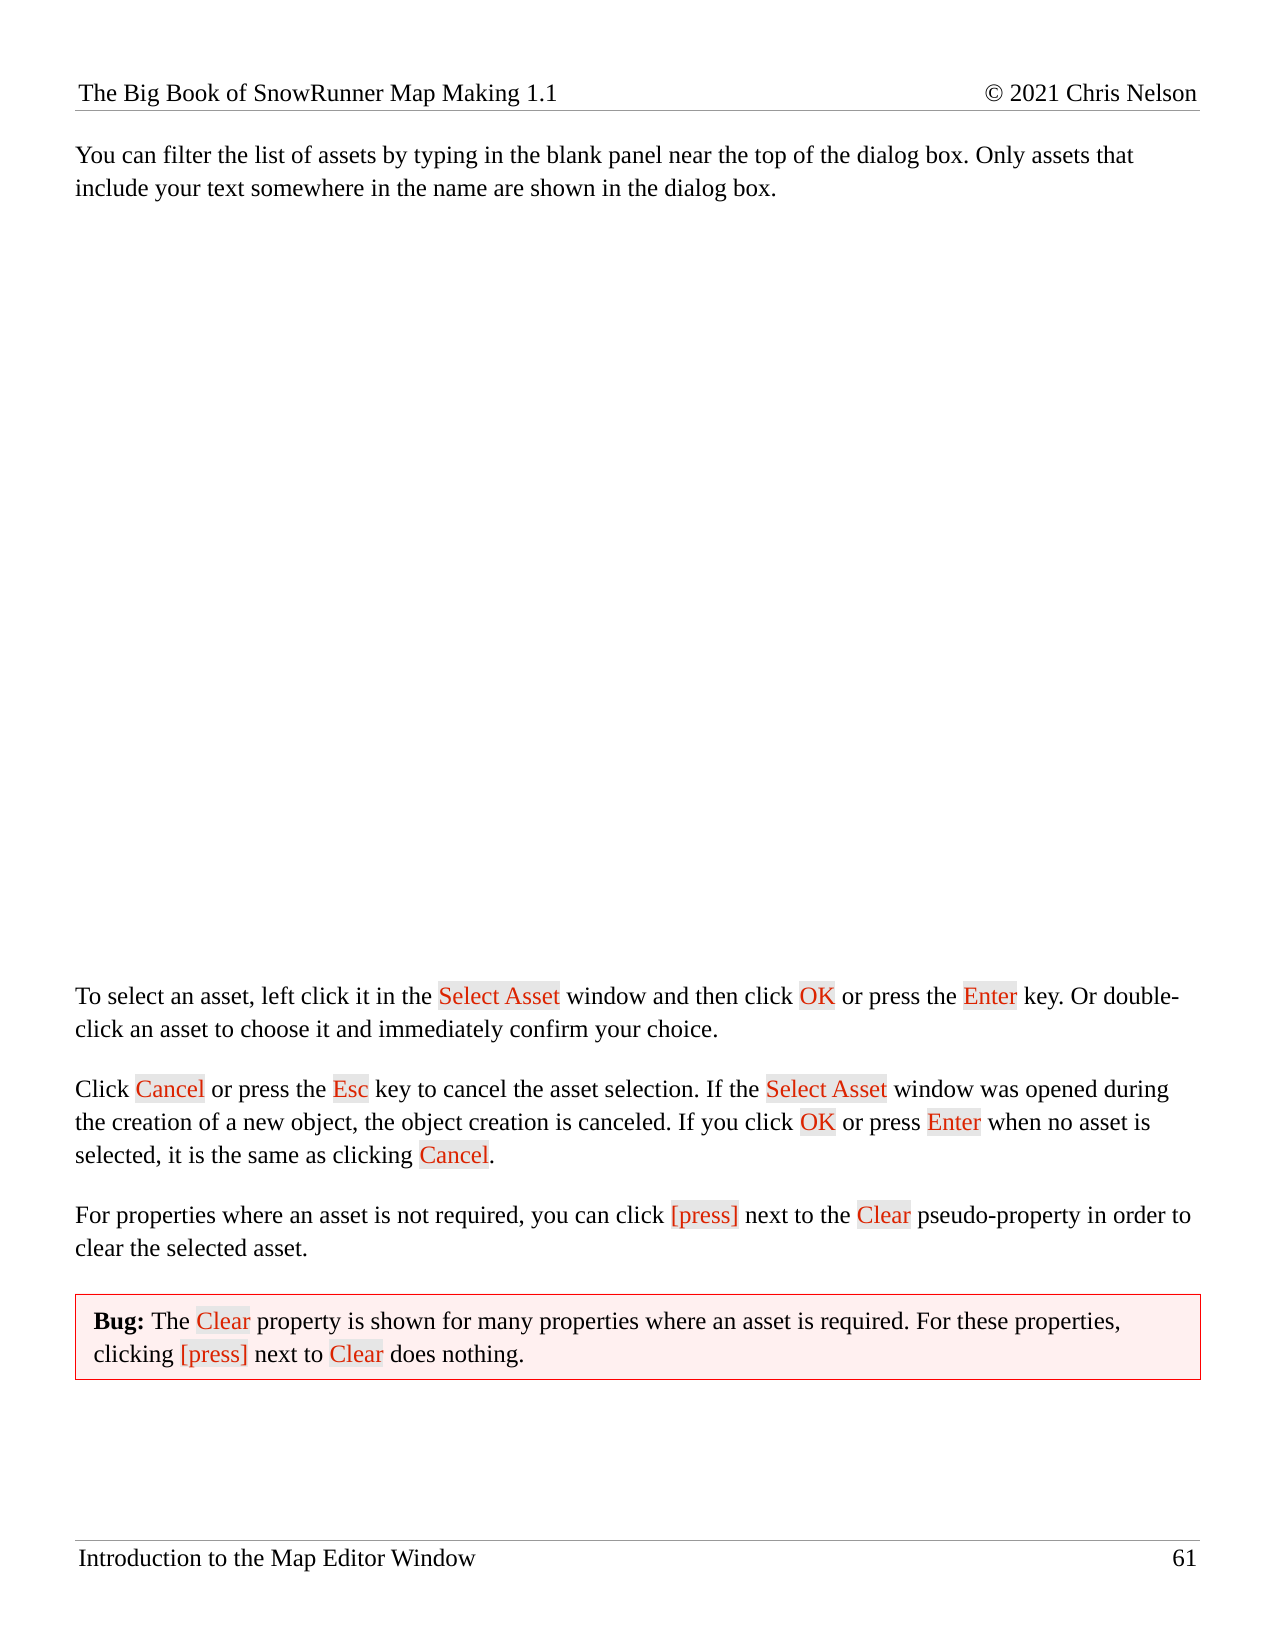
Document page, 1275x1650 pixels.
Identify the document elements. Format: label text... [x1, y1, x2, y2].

text You can filter the list of assets by typing in the blank panel near the top of the dialog box. Only assets that include your text somewhere in the name are shown in the dialog box. [75, 140, 1200, 202]
text For properties where an asset is not required, you can click [press] next to the Clear pseudo-property in order to clear the selected asset. [75, 1200, 1200, 1262]
text Click Cancel or press the Esc key to cancel the asset selection. If the Select Asset window was opened during the creation of a new object, the object creation is canceled. If you click OK or press Enter when no asset is selected, it is the same as clicking Cancel. [75, 1074, 1200, 1169]
text To select an asset, left click it in the Select Asset window and then click OK or press the Enter key. Or double-click an asset to choose it and immediately confirm your choice. [75, 981, 1200, 1043]
list The Clear property is shown for many properties where an asset is required. For these properties, clicking [press] next to Clear does nothing. [76, 1295, 1200, 1379]
